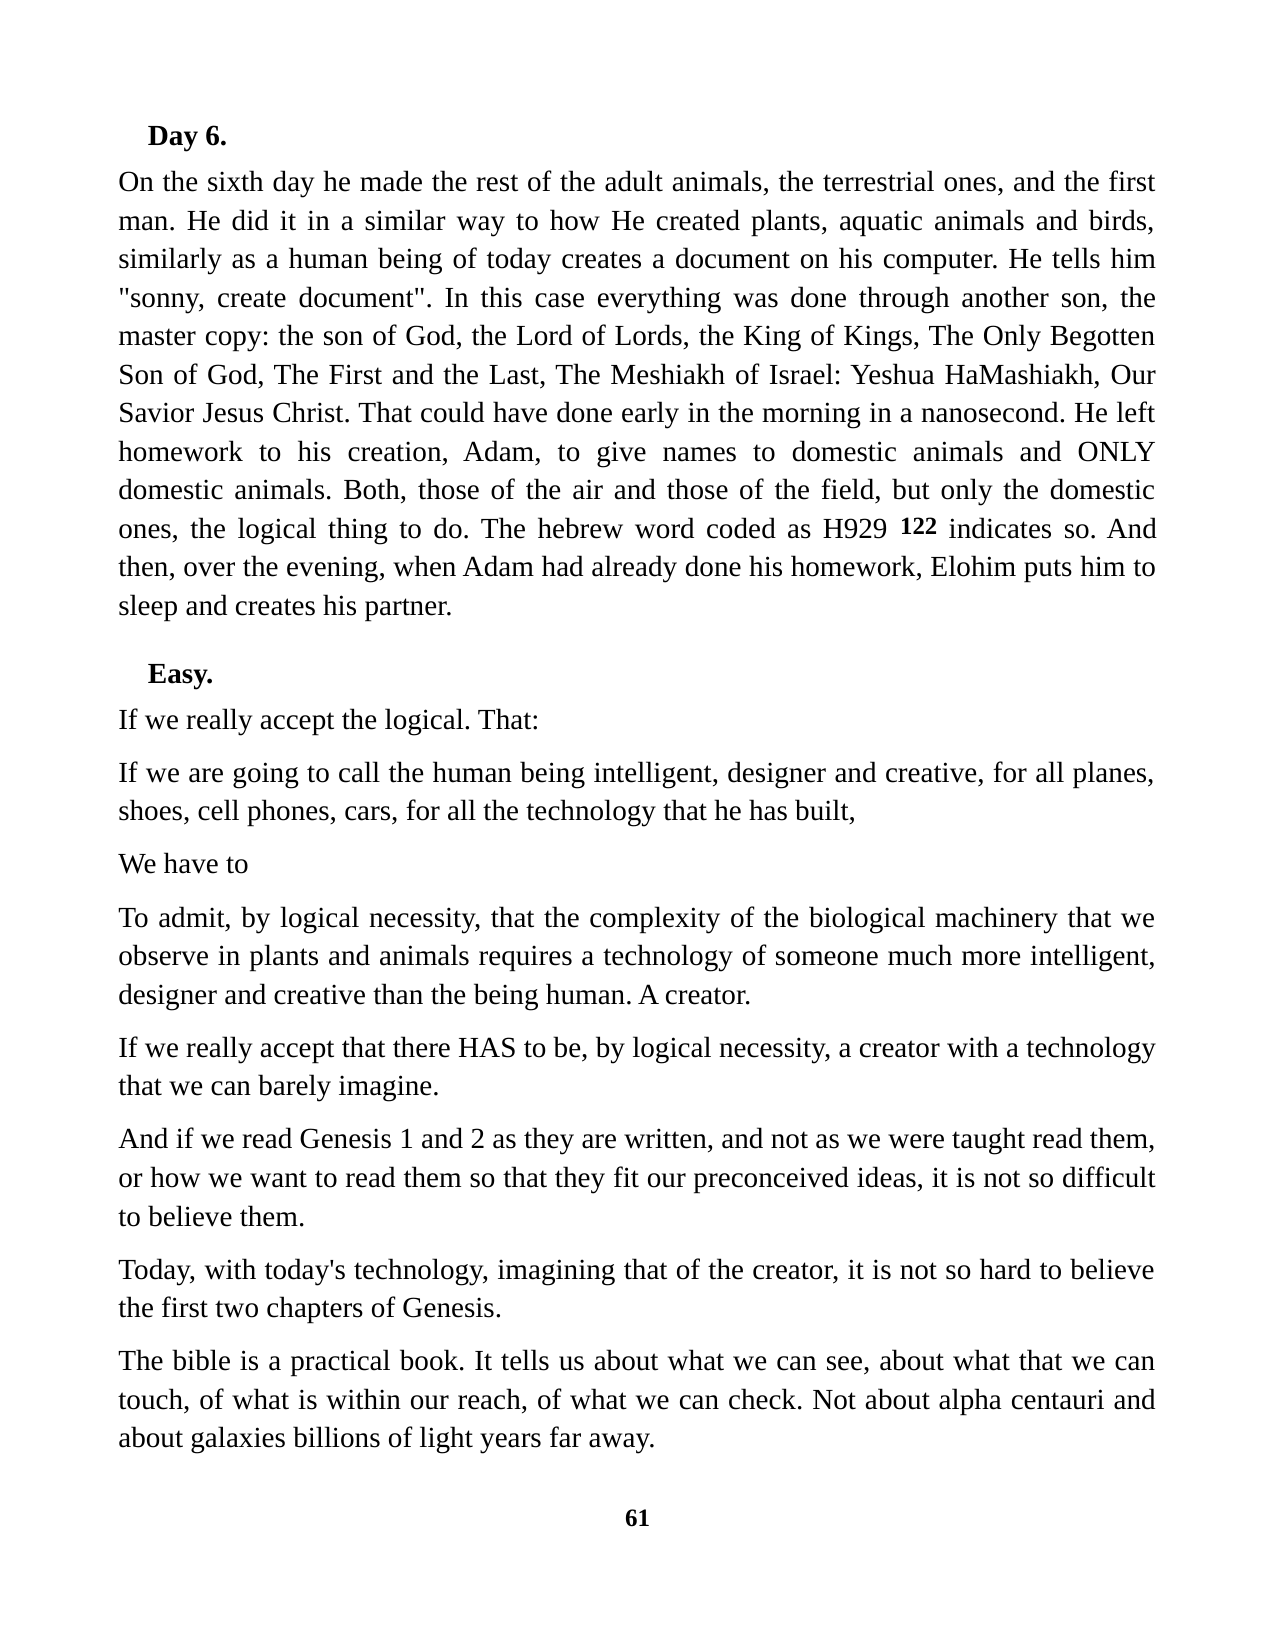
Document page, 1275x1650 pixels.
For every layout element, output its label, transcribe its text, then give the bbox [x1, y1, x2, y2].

subtitle Easy. [148, 656, 1157, 689]
text The bible is a practical book. It tells us about what we can see, about what that we can touch, of what is within our reach, of what we can check. Not about alpha centauri and about galaxies billions of light years far away. [118, 1343, 1157, 1454]
text If we are going to call the human being intelligent, designer and creative, for all planes, shoes, cell phones, cars, for all the technology that he has built, [118, 755, 1157, 827]
text To admit, by logical necessity, that the complexity of the biological machinery that we observe in plants and animals requires a technology of someone much more intelligent, designer and creative than the being human. A creator. [118, 900, 1157, 1010]
text On the sixth day he made the rest of the adult animals, the terrestrial ones, and the first man. He did it in a similar way to how He created plants, aquatic animals and birds, similarly as a human being of today creates a document on his computer. He tells him "sonny, create document". In this case everything was done through another son, the master copy: the son of God, the Lord of Lords, the King of Kings, The Only Begotten Son of God, The First and the Last, The Meshiakh of Israel: Yeshua HaMashiakh, Our Savior Jesus Christ. That could have done early in the morning in a nanosecond. He left homework to his creation, Adam, to give names to domestic animals and ONLY domestic animals. Both, those of the air and those of the field, but only the domestic ones, the logical thing to do. The hebrew word coded as H929 indicates so. And then, over the evening, when Adam had already done his homework, Elohim puts him to sleep and creates his partner. [118, 164, 1157, 622]
text If we really accept the logical. That: [118, 702, 1157, 735]
text We have to [118, 847, 1157, 880]
text Today, with today's technology, imagining that of the creator, it is not so hard to believe the first two chapters of Genesis. [118, 1252, 1157, 1324]
subtitle Day 6. [148, 118, 1157, 152]
text And if we read Genesis 1 and 2 as they are written, and not as we were taught read them, or how we want to read them so that they fit our preconceived ideas, it is not so difficult to believe them. [118, 1122, 1157, 1232]
text If we really accept that there HAS to be, by logical necessity, a creator with a technology that we can barely imagine. [118, 1030, 1157, 1102]
